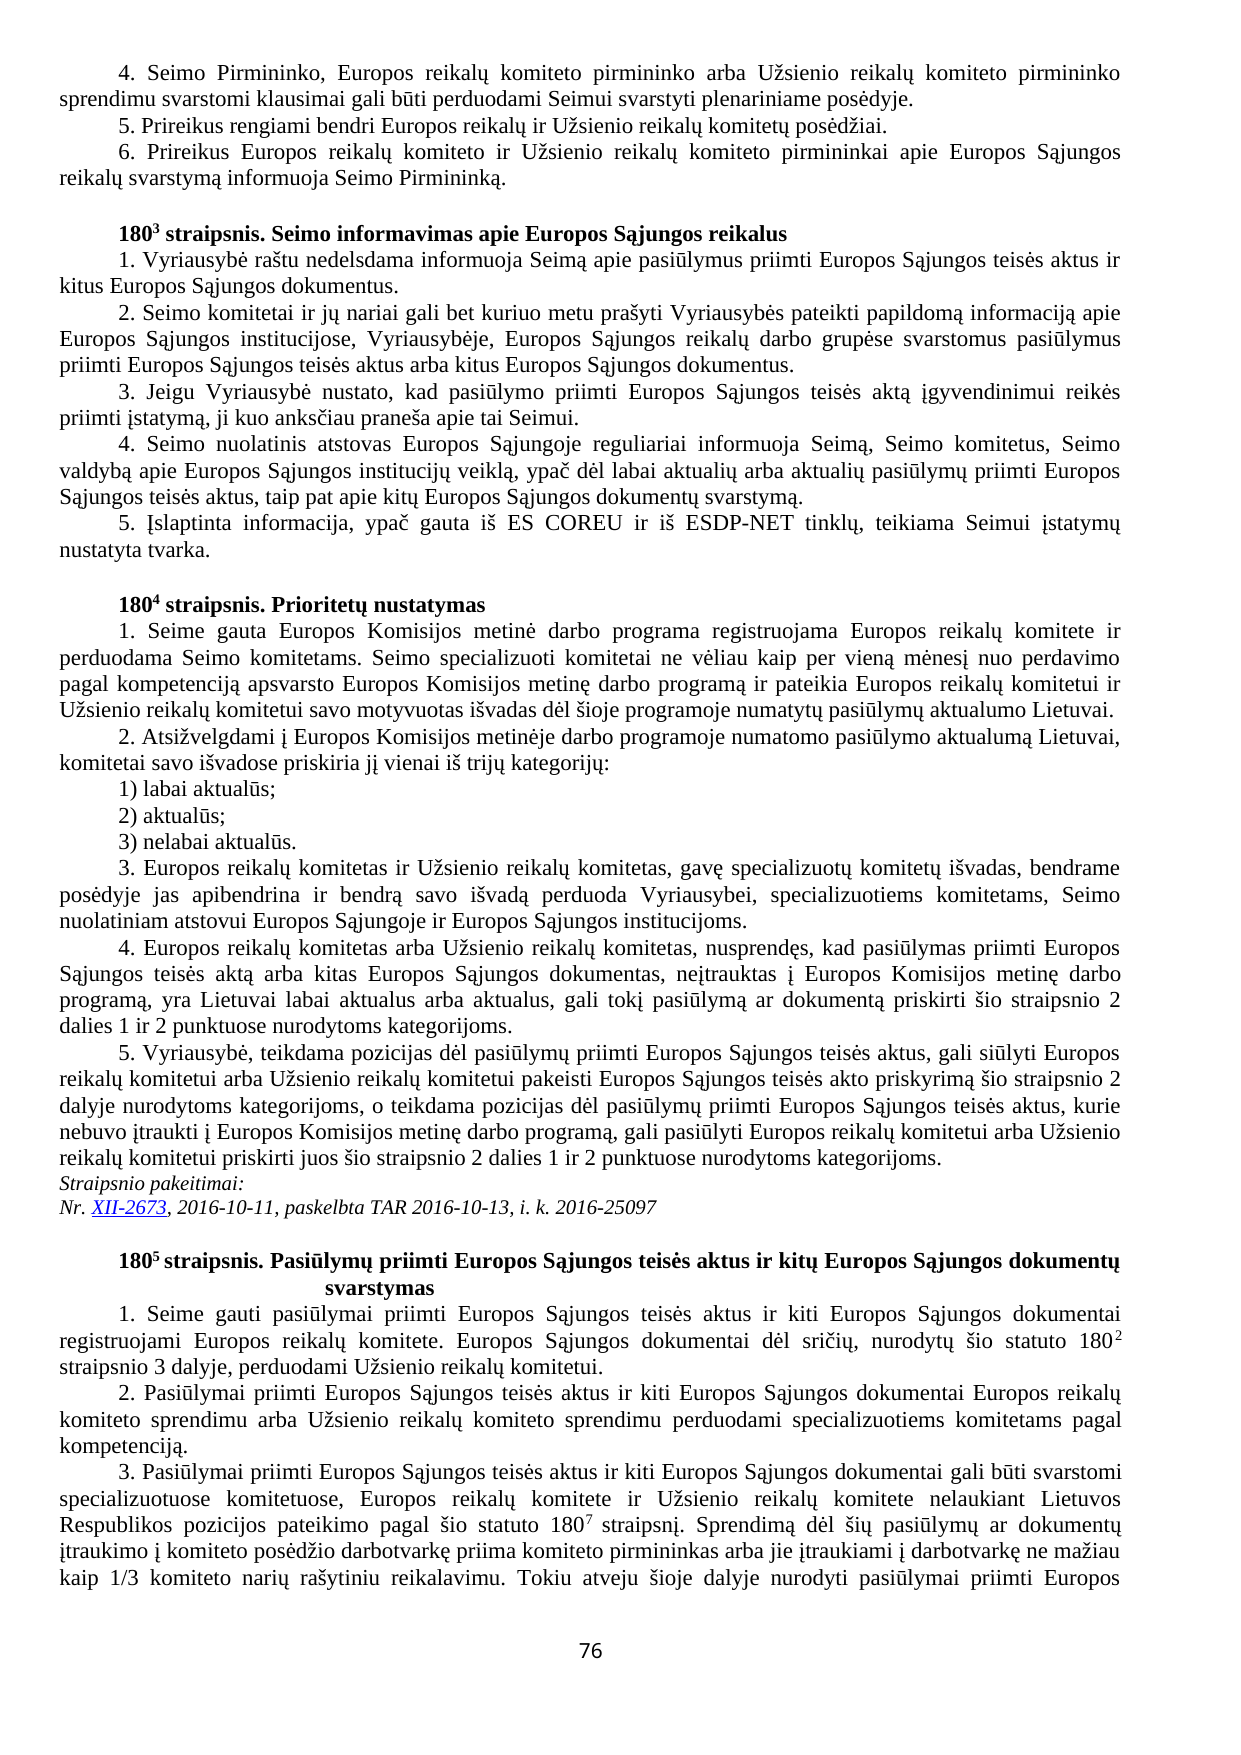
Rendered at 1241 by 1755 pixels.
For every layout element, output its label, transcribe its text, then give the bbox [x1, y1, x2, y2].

text 5. Vyriausybė, teikdama pozicijas dėl pasiūlymų priimti Europos Sąjungos teisės aktus, gali siūlyti Europos reikalų komitetui arba Užsienio reikalų komitetui pakeisti Europos Sąjungos teisės akto priskyrimą šio straipsnio 2 dalyje nurodytoms kategorijoms, o teikdama pozicijas dėl pasiūlymų priimti Europos Sąjungos teisės aktus, kurie nebuvo įtraukti į Europos Komisijos metinę darbo programą, gali pasiūlyti Europos reikalų komitetui arba Užsienio reikalų komitetui priskirti juos šio straipsnio 2 dalies 1 ir 2 punktuose nurodytoms kategorijoms. [59, 1039, 1122, 1171]
text 6. Prireikus Europos reikalų komiteto ir Užsienio reikalų komiteto pirmininkai apie Europos Sąjungos reikalų svarstymą informuoja Seimo Pirmininką. [59, 138, 1122, 191]
text 4. Seimo Pirmininko, Europos reikalų komiteto pirmininko arba Užsienio reikalų komiteto pirmininko sprendimu svarstomi klausimai gali būti perduodami Seimui svarstyti plenariniame posėdyje. [59, 59, 1122, 112]
text 3. Jeigu Vyriausybė nustato, kad pasiūlymo priimti Europos Sąjungos teisės aktą įgyvendinimui reikės priimti įstatymą, ji kuo anksčiau praneša apie tai Seimui. [59, 378, 1122, 430]
text 3. Pasiūlymai priimti Europos Sąjungos teisės aktus ir kiti Europos Sąjungos dokumentai gali būti svarstomi specializuotuose komitetuose, Europos reikalų komitete ir Užsienio reikalų komitete nelaukiant Lietuvos Respublikos pozicijos pateikimo pagal šio statuto 1807 straipsnį. Sprendimą dėl šių pasiūlymų ar dokumentų įtraukimo į komiteto posėdžio darbotvarkę priima komiteto pirmininkas arba jie įtraukiami į darbotvarkę ne mažiau kaip 1/3 komiteto narių rašytiniu reikalavimu. Tokiu atveju šioje dalyje nurodyti pasiūlymai priimti Europos [59, 1458, 1122, 1590]
text 1805 straipsnis. Pasiūlymų priimti Europos Sąjungos teisės aktus ir kitų Europos Sąjungos dokumentų svarstymas [118, 1248, 1122, 1300]
text 3. Europos reikalų komitetas ir Užsienio reikalų komitetas, gavę specializuotų komitetų išvadas, bendrame posėdyje jas apibendrina ir bendrą savo išvadą perduoda Vyriausybei, specializuotiems komitetams, Seimo nuolatiniam atstovui Europos Sąjungoje ir Europos Sąjungos institucijoms. [59, 854, 1122, 933]
text 2. Seimo komitetai ir jų nariai gali bet kuriuo metu prašyti Vyriausybės pateikti papildomą informaciją apie Europos Sąjungos institucijose, Vyriausybėje, Europos Sąjungos reikalų darbo grupėse svarstomus pasiūlymus priimti Europos Sąjungos teisės aktus arba kitus Europos Sąjungos dokumentus. [59, 299, 1122, 378]
text 4. Seimo nuolatinis atstovas Europos Sąjungoje reguliariai informuoja Seimą, Seimo komitetus, Seimo valdybą apie Europos Sąjungos institucijų veiklą, ypač dėl labai aktualių arba aktualių pasiūlymų priimti Europos Sąjungos teisės aktus, taip pat apie kitų Europos Sąjungos dokumentų svarstymą. [59, 430, 1122, 509]
text 5. Prireikus rengiami bendri Europos reikalų ir Užsienio reikalų komitetų posėdžiai. [59, 112, 1122, 138]
text 1804 straipsnis. Prioritetų nustatymas [59, 591, 1122, 617]
text 2) aktualūs; [59, 802, 1122, 828]
text Nr. XII-2673, 2016-10-11, paskelbta TAR 2016-10-13, i. k. 2016-25097 [59, 1195, 1122, 1219]
text 2. Atsižvelgdami į Europos Komisijos metinėje darbo programoje numatomo pasiūlymo aktualumą Lietuvai, komitetai savo išvadose priskiria jį vienai iš trijų kategorijų: [59, 723, 1122, 775]
text 1. Seime gauti pasiūlymai priimti Europos Sąjungos teisės aktus ir kiti Europos Sąjungos dokumentai registruojami Europos reikalų komitete. Europos Sąjungos dokumentai dėl sričių, nurodytų šio statuto 1802 straipsnio 3 dalyje, perduodami Užsienio reikalų komitetui. [59, 1300, 1122, 1379]
text 1. Vyriausybė raštu nedelsdama informuoja Seimą apie pasiūlymus priimti Europos Sąjungos teisės aktus ir kitus Europos Sąjungos dokumentus. [59, 246, 1122, 299]
text 2. Pasiūlymai priimti Europos Sąjungos teisės aktus ir kiti Europos Sąjungos dokumentai Europos reikalų komiteto sprendimu arba Užsienio reikalų komiteto sprendimu perduodami specializuotiems komitetams pagal kompetenciją. [59, 1379, 1122, 1458]
text 1. Seime gauta Europos Komisijos metinė darbo programa registruojama Europos reikalų komitete ir perduodama Seimo komitetams. Seimo specializuoti komitetai ne vėliau kaip per vieną mėnesį nuo perdavimo pagal kompetenciją apsvarsto Europos Komisijos metinę darbo programą ir pateikia Europos reikalų komitetui ir Užsienio reikalų komitetui savo motyvuotas išvadas dėl šioje programoje numatytų pasiūlymų aktualumo Lietuvai. [59, 617, 1122, 723]
text 5. Įslaptinta informacija, ypač gauta iš ES COREU ir iš ESDP-NET tinklų, teikiama Seimui įstatymų nustatyta tvarka. [59, 509, 1122, 562]
text 1) labai aktualūs; [59, 775, 1122, 802]
text 1803 straipsnis. Seimo informavimas apie Europos Sąjungos reikalus [59, 219, 1122, 246]
text 4. Europos reikalų komitetas arba Užsienio reikalų komitetas, nusprendęs, kad pasiūlymas priimti Europos Sąjungos teisės aktą arba kitas Europos Sąjungos dokumentas, neįtrauktas į Europos Komisijos metinę darbo programą, yra Lietuvai labai aktualus arba aktualus, gali tokį pasiūlymą ar dokumentą priskirti šio straipsnio 2 dalies 1 ir 2 punktuose nurodytoms kategorijoms. [59, 933, 1122, 1039]
text Straipsnio pakeitimai: [59, 1171, 1122, 1195]
text 3) nelabai aktualūs. [59, 828, 1122, 854]
